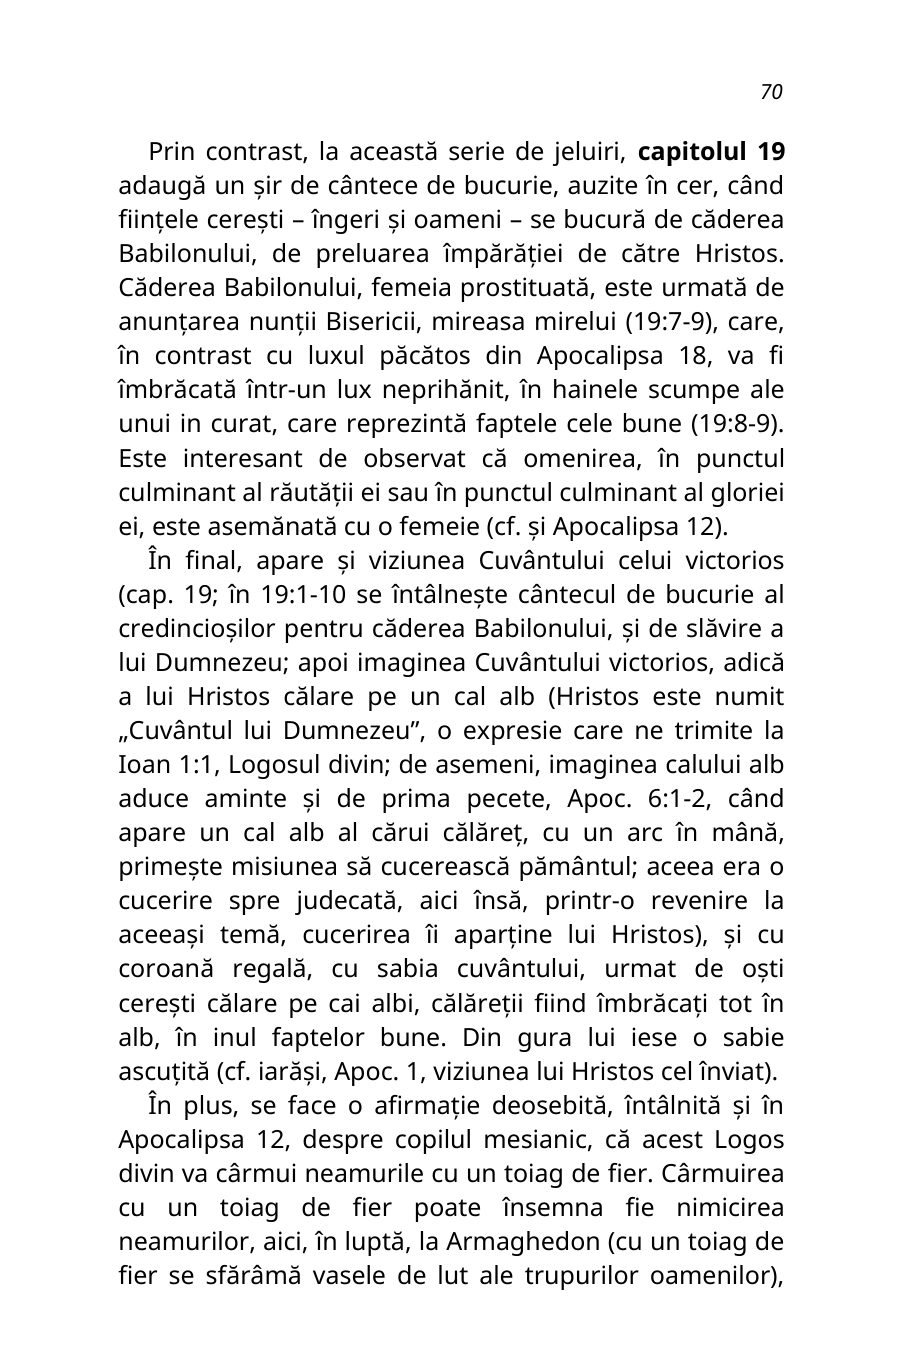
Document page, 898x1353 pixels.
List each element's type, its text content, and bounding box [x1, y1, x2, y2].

text În plus, se face o afirmaţie deosebită, întâlnită şi în Apocalipsa 12, despre copilul mesianic, că acest Logos divin va cârmui neamurile cu un toiag de fier. Cârmuirea cu un toiag de fier poate însemna fie nimicirea neamurilor, aici, în luptă, la Armaghedon (cu un toiag de fier se sfărâmă vasele de lut ale trupurilor oamenilor), [118, 1087, 786, 1292]
text Prin contrast, la această serie de jeluiri, capitolul 19 adaugă un şir de cântece de bucurie, auzite în cer, când fiinţele cereşti – îngeri şi oameni – se bucură de căderea Babilonului, de preluarea împărăţiei de către Hristos. Căderea Babilonului, femeia prostituată, este urmată de anunţarea nunţii Bisericii, mireasa mirelui (19:7-9), care, în contrast cu luxul păcătos din Apocalipsa 18, va fi îmbrăcată într-un lux neprihănit, în hainele scumpe ale unui in curat, care reprezintă faptele cele bune (19:8-9). Este interesant de observat că omenirea, în punctul culminant al răutăţii ei sau în punctul culminant al gloriei ei, este asemănată cu o femeie (cf. şi Apocalipsa 12). [118, 134, 786, 542]
text În final, apare şi viziunea Cuvântului celui victorios (cap. 19; în 19:1-10 se întâlneşte cântecul de bucurie al credincioşilor pentru căderea Babilonului, şi de slăvire a lui Dumnezeu; apoi imaginea Cuvântului victorios, adică a lui Hristos călare pe un cal alb (Hristos este numit „Cuvântul lui Dumnezeu”, o expresie care ne trimite la Ioan 1:1, Logosul divin; de asemeni, imaginea calului alb aduce aminte şi de prima pecete, Apoc. 6:1-2, când apare un cal alb al cărui călăreţ, cu un arc în mână, primeşte misiunea să cucerească pământul; aceea era o cucerire spre judecată, aici însă, printr-o revenire la aceeaşi temă, cucerirea îi aparţine lui Hristos), şi cu coroană regală, cu sabia cuvântului, urmat de oşti cereşti călare pe cai albi, călăreţii fiind îmbrăcaţi tot în alb, în inul faptelor bune. Din gura lui iese o sabie ascuţită (cf. iarăşi, Apoc. 1, viziunea lui Hristos cel înviat). [118, 542, 786, 1087]
